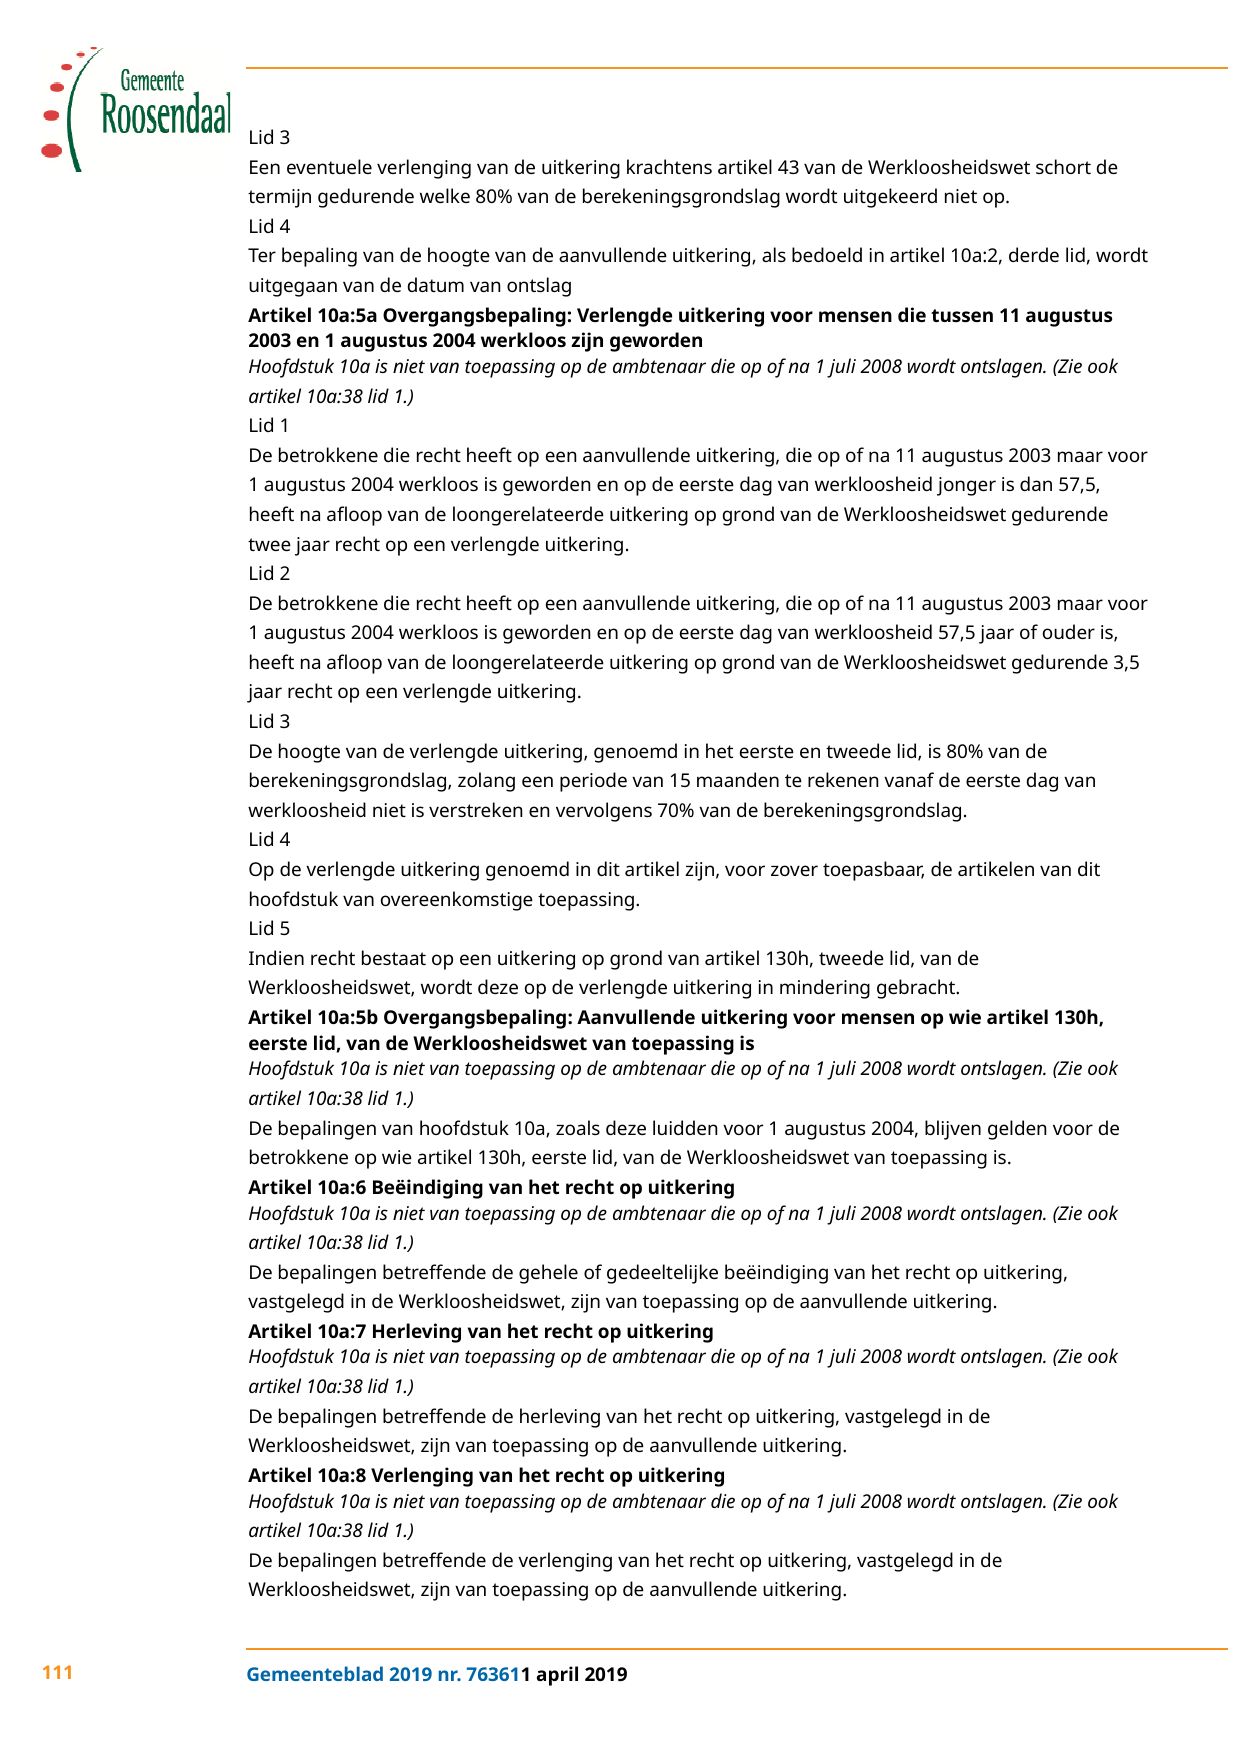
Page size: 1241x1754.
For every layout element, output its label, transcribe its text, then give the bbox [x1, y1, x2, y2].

text Artikel 10a:6 Beëindiging van het recht op uitkering [248, 1174, 1152, 1200]
text De bepalingen betreffende de gehele of gedeeltelijke beëindiging van het recht op uitkering, vastgelegd in de Werkloosheidswet, zijn van toepassing op de aanvullende uitkering. [248, 1259, 1152, 1314]
text De betrokkene die recht heeft op een aanvullende uitkering, die op of na 11 augustus 2003 maar voor 1 augustus 2004 werkloos is geworden en op de eerste dag van werkloosheid 57,5 jaar of ouder is, heeft na afloop van de loongerelateerde uitkering op grond van de Werkloosheidswet gedurende 3,5 jaar recht op een verlengde uitkering. [248, 590, 1152, 704]
text Hoofdstuk 10a is niet van toepassing op de ambtenaar die op of na 1 juli 2008 wordt ontslagen. (Zie ook artikel 10a:38 lid 1.) [248, 1488, 1152, 1543]
text Op de verlengde uitkering genoemd in dit artikel zijn, voor zover toepasbaar, de artikelen van dit hoofdstuk van overeenkomstige toepassing. [248, 856, 1152, 912]
text Artikel 10a:5b Overgangsbepaling: Aanvullende uitkering voor mensen op wie artikel 130h, eerste lid, van de Werkloosheidswet van toepassing is [248, 1004, 1152, 1056]
text De hoogte van de verlengde uitkering, genoemd in het eerste en tweede lid, is 80% van de berekeningsgrondslag, zolang een periode van 15 maanden te rekenen vanaf de eerste dag van werkloosheid niet is verstreken en vervolgens 70% van de berekeningsgrondslag. [248, 738, 1152, 823]
text Lid 5 [248, 915, 1152, 941]
text Hoofdstuk 10a is niet van toepassing op de ambtenaar die op of na 1 juli 2008 wordt ontslagen. (Zie ook artikel 10a:38 lid 1.) [248, 353, 1152, 409]
text De bepalingen betreffende de verlenging van het recht op uitkering, vastgelegd in de Werkloosheidswet, zijn van toepassing op de aanvullende uitkering. [248, 1547, 1152, 1602]
text Hoofdstuk 10a is niet van toepassing op de ambtenaar die op of na 1 juli 2008 wordt ontslagen. (Zie ook artikel 10a:38 lid 1.) [248, 1344, 1152, 1399]
picture [41, 47, 231, 172]
text Lid 4 [248, 213, 1152, 239]
text Ter bepaling van de hoogte van de aanvullende uitkering, als bedoeld in artikel 10a:2, derde lid, wordt uitgegaan van de datum van ontslag [248, 243, 1152, 298]
text Hoofdstuk 10a is niet van toepassing op de ambtenaar die op of na 1 juli 2008 wordt ontslagen. (Zie ook artikel 10a:38 lid 1.) [248, 1056, 1152, 1111]
text Lid 3 [248, 708, 1152, 734]
text Lid 2 [248, 560, 1152, 586]
text Artikel 10a:7 Herleving van het recht op uitkering [248, 1318, 1152, 1344]
text De bepalingen van hoofdstuk 10a, zoals deze luidden voor 1 augustus 2004, blijven gelden voor de betrokkene op wie artikel 130h, eerste lid, van de Werkloosheidswet van toepassing is. [248, 1115, 1152, 1170]
text Artikel 10a:8 Verlenging van het recht op uitkering [248, 1462, 1152, 1488]
text Hoofdstuk 10a is niet van toepassing op de ambtenaar die op of na 1 juli 2008 wordt ontslagen. (Zie ook artikel 10a:38 lid 1.) [248, 1200, 1152, 1255]
text De bepalingen betreffende de herleving van het recht op uitkering, vastgelegd in de Werkloosheidswet, zijn van toepassing op de aanvullende uitkering. [248, 1403, 1152, 1458]
text Lid 4 [248, 827, 1152, 852]
text Artikel 10a:5a Overgangsbepaling: Verlengde uitkering voor mensen die tussen 11 augustus 2003 en 1 augustus 2004 werkloos zijn geworden [248, 302, 1152, 353]
text Een eventuele verlenging van de uitkering krachtens artikel 43 van de Werkloosheidswet schort de termijn gedurende welke 80% van de berekeningsgrondslag wordt uitgekeerd niet op. [248, 154, 1152, 209]
text Lid 3 [248, 124, 1152, 150]
text Lid 1 [248, 412, 1152, 438]
text Indien recht bestaat op een uitkering op grond van artikel 130h, tweede lid, van de Werkloosheidswet, wordt deze op de verlengde uitkering in mindering gebracht. [248, 945, 1152, 1000]
text De betrokkene die recht heeft op een aanvullende uitkering, die op of na 11 augustus 2003 maar voor 1 augustus 2004 werkloos is geworden en op de eerste dag van werkloosheid jonger is dan 57,5, heeft na afloop van de loongerelateerde uitkering op grond van de Werkloosheidswet gedurende twee jaar recht op een verlengde uitkering. [248, 442, 1152, 557]
